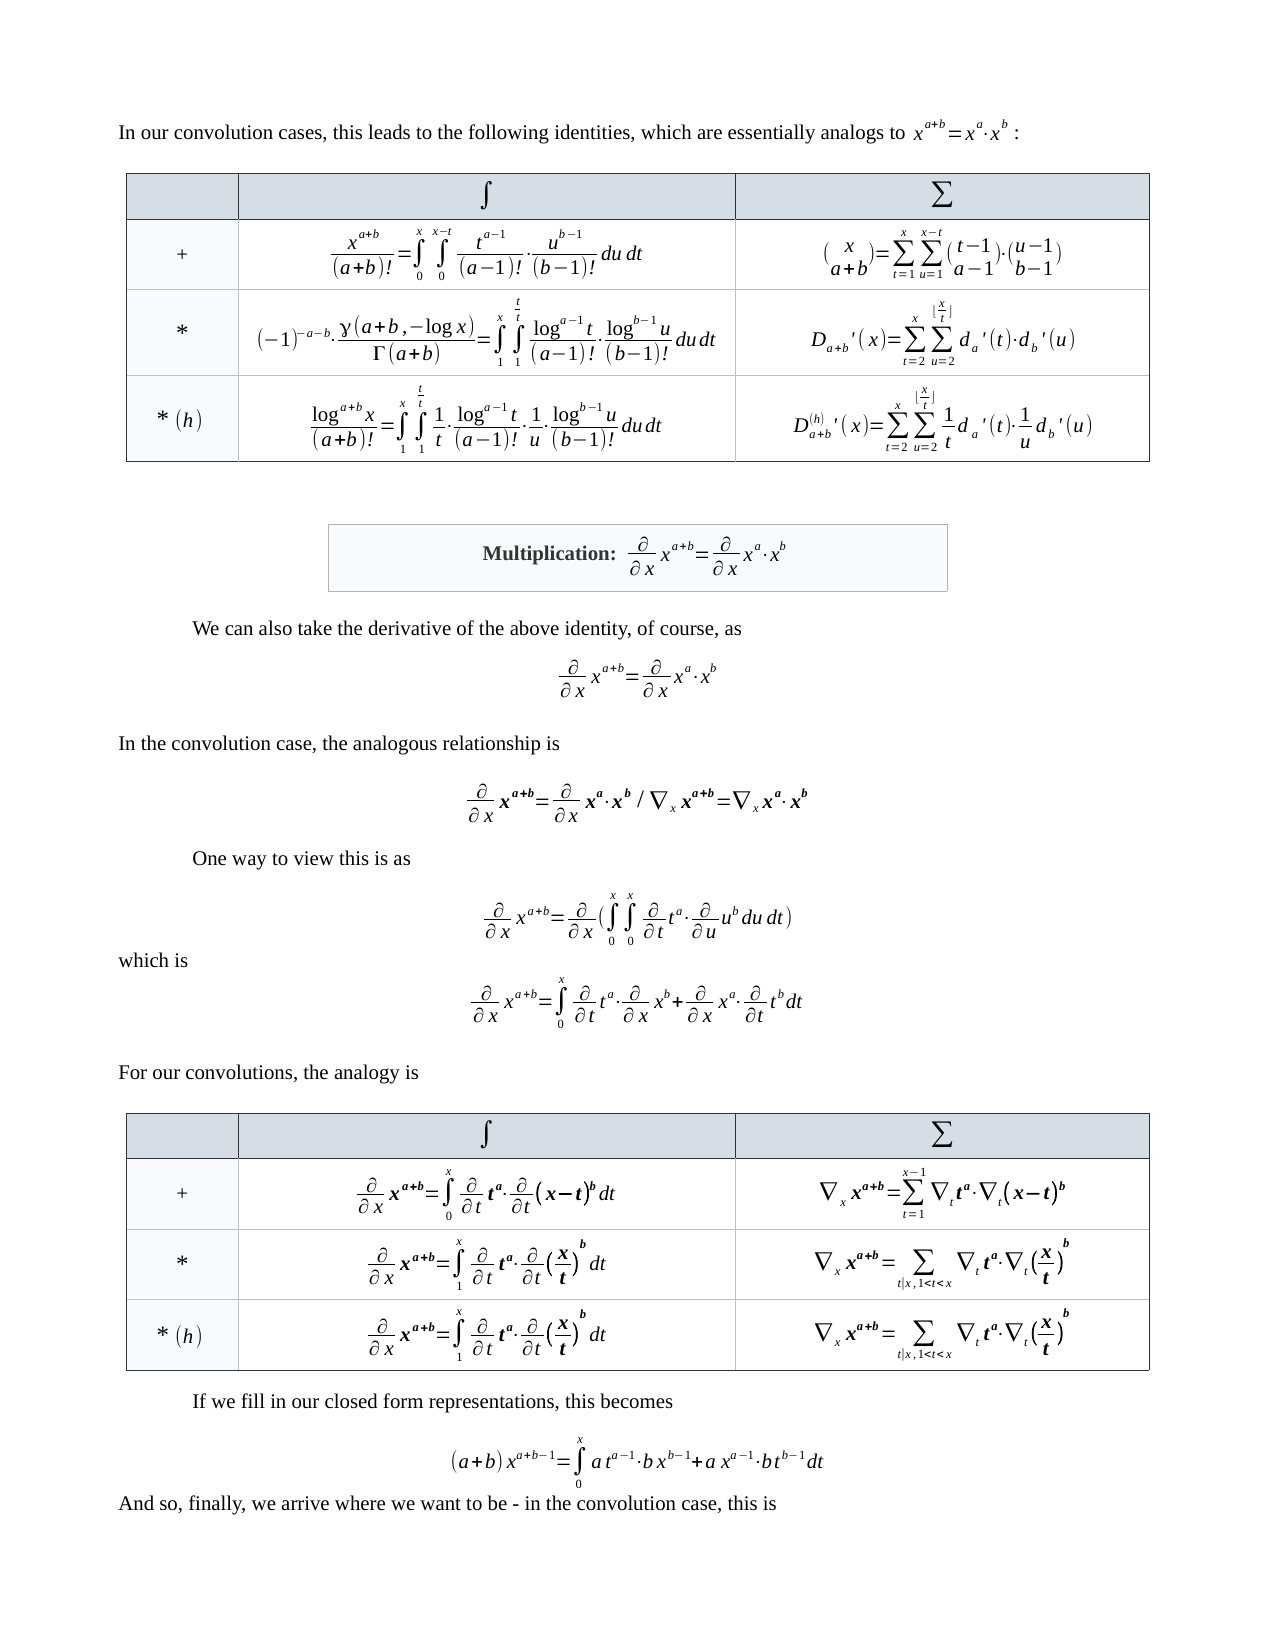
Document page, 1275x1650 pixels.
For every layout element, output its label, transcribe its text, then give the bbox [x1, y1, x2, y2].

table_header [736, 174, 1149, 219]
table_cell [736, 1159, 1149, 1229]
table_cell * [127, 376, 238, 461]
table_cell [239, 1230, 735, 1299]
text For our convolutions, the analogy is [118, 1060, 1157, 1084]
table_cell [239, 290, 735, 375]
table_cell [239, 1300, 735, 1370]
table_cell * [127, 1300, 238, 1370]
table_cell [239, 376, 735, 461]
table_header [239, 1114, 735, 1158]
table_cell [239, 220, 735, 289]
table_cell [736, 290, 1149, 375]
table_cell [736, 376, 1149, 461]
table_cell [239, 1159, 735, 1229]
text In our convolution cases, this leads to the following identities, which are essentially analogs to: [118, 118, 1157, 144]
table_header [239, 174, 735, 219]
table_header [127, 1114, 238, 1158]
text We can also take the derivative of the above identity, of course, as [118, 615, 1157, 639]
table_cell + [127, 220, 238, 289]
text Multiplication: [329, 525, 947, 591]
text One way to view this is as [118, 846, 1157, 870]
text which is [118, 948, 1157, 972]
table_cell [736, 220, 1149, 289]
table_cell [736, 1230, 1149, 1299]
table_header [736, 1114, 1149, 1158]
table_cell [736, 1300, 1149, 1370]
table_cell + [127, 1159, 238, 1229]
table_cell * [127, 290, 238, 375]
text And so, finally, we arrive where we want to be - in the convolution case, this is [118, 1491, 1157, 1515]
text In the convolution case, the analogous relationship is [118, 731, 1157, 754]
table_cell * [127, 1230, 238, 1299]
text If we fill in our closed form representations, this becomes [118, 1389, 1157, 1413]
text / [118, 783, 1157, 826]
table_header [127, 174, 238, 219]
